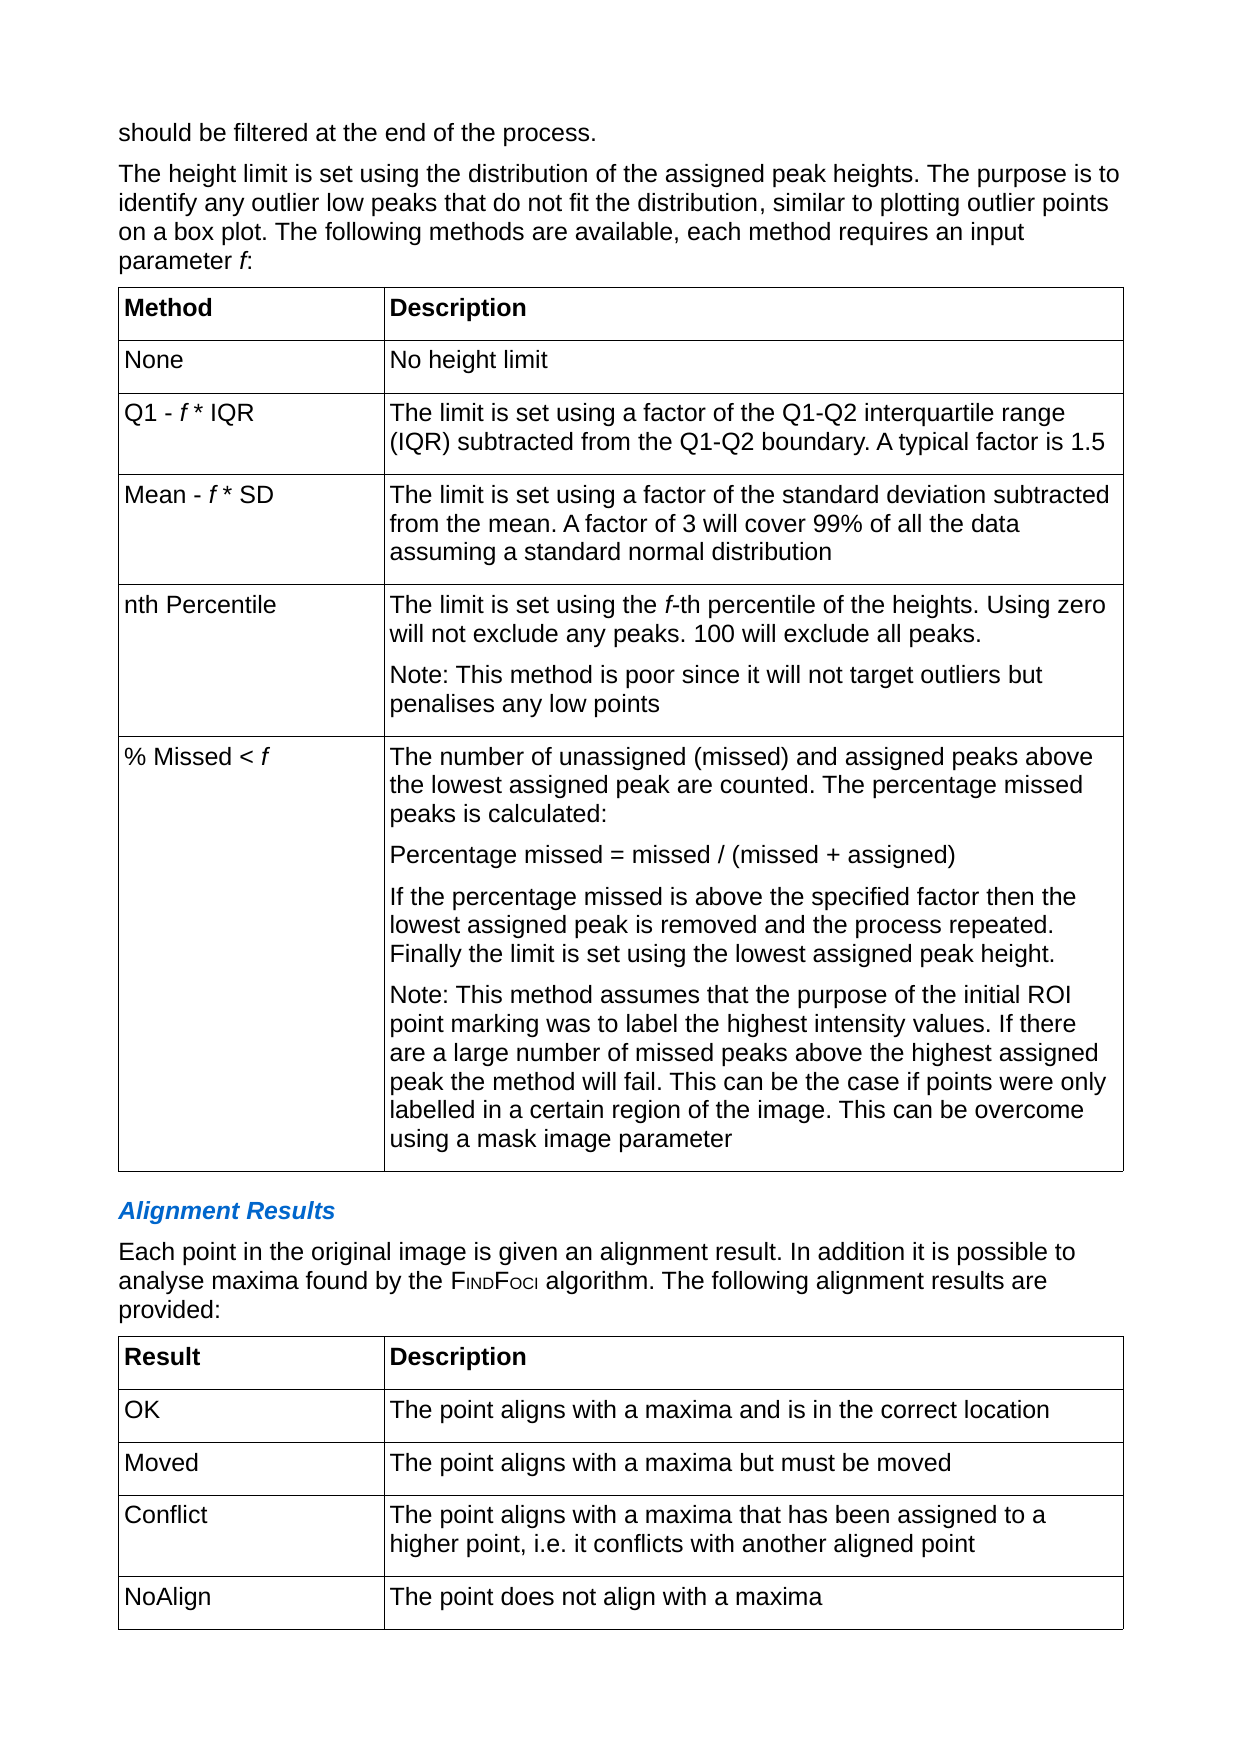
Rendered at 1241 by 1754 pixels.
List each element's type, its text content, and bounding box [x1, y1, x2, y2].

table_header Description [385, 1337, 1123, 1389]
table_cell % Missed < f [119, 737, 384, 1171]
table_header Description [385, 288, 1123, 340]
table_header Result [119, 1337, 384, 1389]
table_cell The limit is set using a factor of the Q1-Q2 interquartile range (IQR) subtracted from the Q1-Q2 boundary. A typical factor is 1.5 [385, 394, 1123, 474]
table_cell None [119, 341, 384, 392]
table_cell The limit is set using a factor of the standard deviation subtracted from the mean. A factor of 3 will cover 99% of all the data assuming a standard normal distribution [385, 475, 1123, 584]
table_cell Conflict [119, 1496, 384, 1576]
text Each point in the original image is given an alignment result. In addition it is possible to analyse maxima found by the FindFoci algorithm. The following alignment results are provided: [118, 1237, 1122, 1324]
table_cell The point aligns with a maxima but must be moved [385, 1443, 1123, 1494]
subtitle Alignment Results [118, 1196, 1122, 1225]
table_cell The limit is set using the f-th percentile of the heights. Using zero will not exclude any peaks. 100 will exclude all peaks. Note: This method is poor since it will not target outliers but penalises any low points [385, 585, 1123, 736]
table_cell NoAlign [119, 1577, 384, 1629]
text should be filtered at the end of the process. [118, 118, 1122, 147]
table_cell Moved [119, 1443, 384, 1494]
table_cell nth Percentile [119, 585, 384, 736]
table_cell The point aligns with a maxima and is in the correct location [385, 1390, 1123, 1442]
table_cell The point does not align with a maxima [385, 1577, 1123, 1629]
table_header Method [119, 288, 384, 340]
table_cell Mean - f * SD [119, 475, 384, 584]
table_cell OK [119, 1390, 384, 1442]
text The height limit is set using the distribution of the assigned peak heights. The purpose is to identify any outlier low peaks that do not fit the distribution, similar to plotting outlier points on a box plot. The following methods are available, each method requires an input parameter f: [118, 159, 1122, 274]
table_cell No height limit [385, 341, 1123, 392]
table_cell Q1 - f * IQR [119, 394, 384, 474]
table_cell The number of unassigned (missed) and assigned peaks above the lowest assigned peak are counted. The percentage missed peaks is calculated: Percentage missed = missed / (missed + assigned) If the percentage missed is above the specified factor then the lowest assigned peak is removed and the process repeated. Finally the limit is set using the lowest assigned peak height. Note: This method assumes that the purpose of the initial ROI point marking was to label the highest intensity values. If there are a large number of missed peaks above the highest assigned peak the method will fail. This can be the case if points were only labelled in a certain region of the image. This can be overcome using a mask image parameter [385, 737, 1123, 1171]
table_cell The point aligns with a maxima that has been assigned to a higher point, i.e. it conflicts with another aligned point [385, 1496, 1123, 1576]
